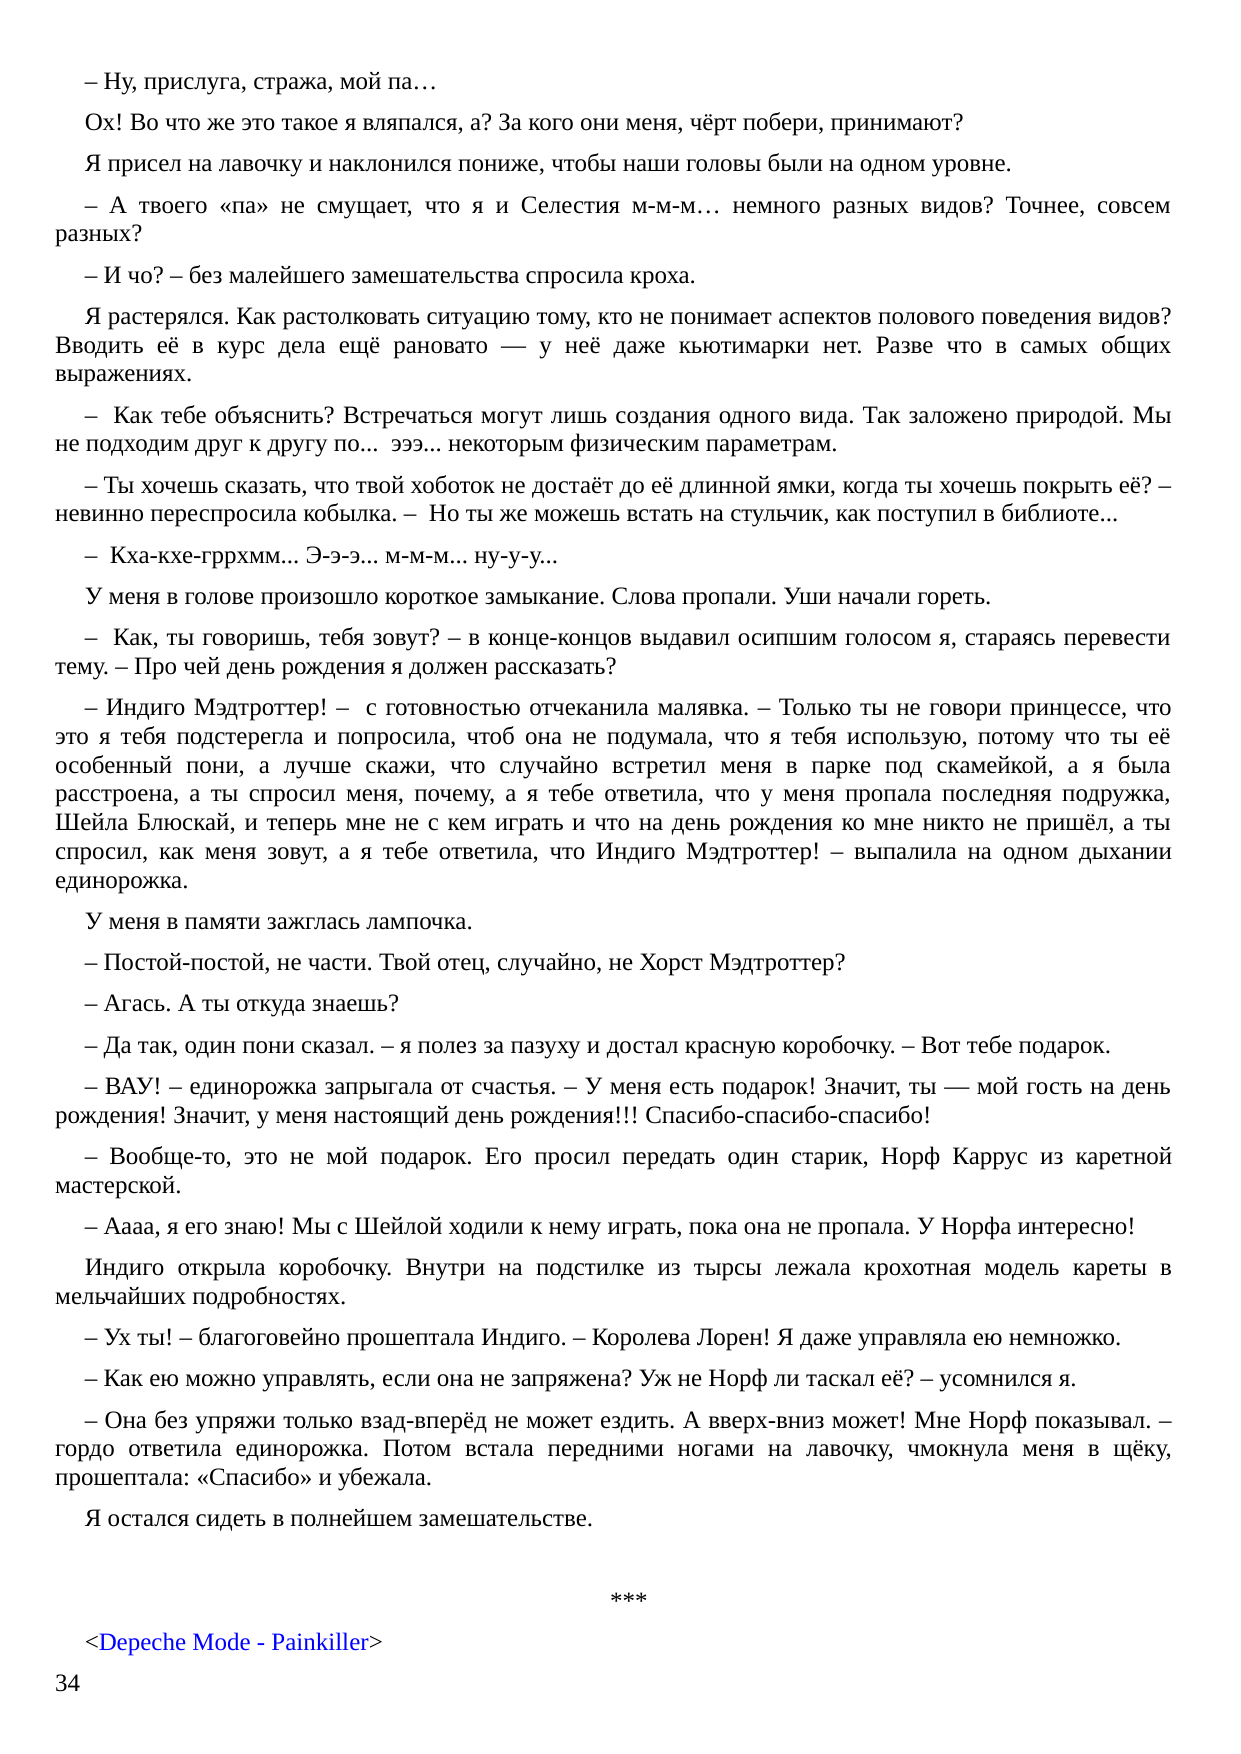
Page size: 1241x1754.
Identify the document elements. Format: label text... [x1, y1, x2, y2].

text Я остался сидеть в полнейшем замешательстве. [55, 1503, 1173, 1532]
text Я растерялся. Как растолковать ситуацию тому, кто не понимает аспектов полового поведения видов? Вводить её в курс дела ещё рановато — у неё даже кьютимарки нет. Разве что в самых общих выражениях. [55, 301, 1173, 387]
text – ВАУ! – единорожка запрыгала от счастья. – У меня есть подарок! Значит, ты — мой гость на день рождения! Значит, у меня настоящий день рождения!!! Спасибо-спасибо-спасибо! [55, 1071, 1173, 1128]
text – Индиго Мэдтроттер! – с готовностью отчеканила малявка. – Только ты не говори принцессе, что это я тебя подстерегла и попросила, чтоб она не подумала, что я тебя использую, потому что ты её особенный пони, а лучше скажи, что случайно встретил меня в парке под скамейкой, а я была расстроена, а ты спросил меня, почему, а я тебе ответила, что у меня пропала последняя подружка, Шейла Блюскай, и теперь мне не с кем играть и что на день рождения ко мне никто не пришёл, а ты спросил, как меня зовут, а я тебе ответила, что Индиго Мэдтроттер! – выпалила на одном дыхании единорожка. [55, 692, 1173, 893]
text – Да так, один пони сказал. – я полез за пазуху и достал красную коробочку. – Вот тебе подарок. [55, 1030, 1173, 1058]
text – Агась. А ты откуда знаешь? [55, 988, 1173, 1017]
text – И чо? – без малейшего замешательства спросила кроха. [55, 260, 1173, 288]
text Я присел на лавочку и наклонился пониже, чтобы наши головы были на одном уровне. [55, 148, 1173, 177]
text – Постой-постой, не части. Твой отец, случайно, не Хорст Мэдтроттер? [55, 947, 1173, 976]
text Ох! Во что же это такое я вляпался, а? За кого они меня, чёрт побери, принимают? [55, 107, 1173, 136]
text У меня в памяти зажглась лампочка. [55, 906, 1173, 935]
text – А твоего «па» не смущает, что я и Селестия м-м-м… немного разных видов? Точнее, совсем разных? [55, 190, 1173, 247]
text – Ну, прислуга, стража, мой па… [55, 66, 1173, 95]
text *** [55, 1586, 1173, 1615]
text – Как ею можно управлять, если она не запряжена? Уж не Норф ли таскал её? – усомнился я. [55, 1363, 1173, 1392]
text – Как тебе объяснить? Встречаться могут лишь создания одного вида. Так заложено природой. Мы не подходим друг к другу по... эээ... некоторым физическим параметрам. [55, 400, 1173, 457]
text Индиго открыла коробочку. Внутри на подстилке из тырсы лежала крохотная модель кареты в мельчайших подробностях. [55, 1252, 1173, 1310]
text – Аааа, я его знаю! Мы с Шейлой ходили к нему играть, пока она не пропала. У Норфа интересно! [55, 1211, 1173, 1240]
text – Вообще-то, это не мой подарок. Его просил передать один старик, Норф Каррус из каретной мастерской. [55, 1141, 1173, 1198]
text <Depeche Mode - Painkiller> [55, 1627, 1173, 1656]
text – Как, ты говоришь, тебя зовут? – в конце-концов выдавил осипшим голосом я, стараясь перевести тему. – Про чей день рождения я должен рассказать? [55, 622, 1173, 680]
text У меня в голове произошло короткое замыкание. Слова пропали. Уши начали гореть. [55, 581, 1173, 610]
text – Ух ты! – благоговейно прошептала Индиго. – Королева Лорен! Я даже управляла ею немножко. [55, 1322, 1173, 1351]
text – Она без упряжи только взад-вперёд не может ездить. А вверх-вниз может! Мне Норф показывал. – гордо ответила единорожка. Потом встала передними ногами на лавочку, чмокнула меня в щёку, прошептала: «Спасибо» и убежала. [55, 1405, 1173, 1491]
text – Кха-кхе-гррхмм... Э-э-э... м-м-м... ну-у-у... [55, 540, 1173, 568]
text – Ты хочешь сказать, что твой хоботок не достаёт до её длинной ямки, когда ты хочешь покрыть её? – невинно переспросила кобылка. – Но ты же можешь встать на стульчик, как поступил в библиоте... [55, 470, 1173, 527]
